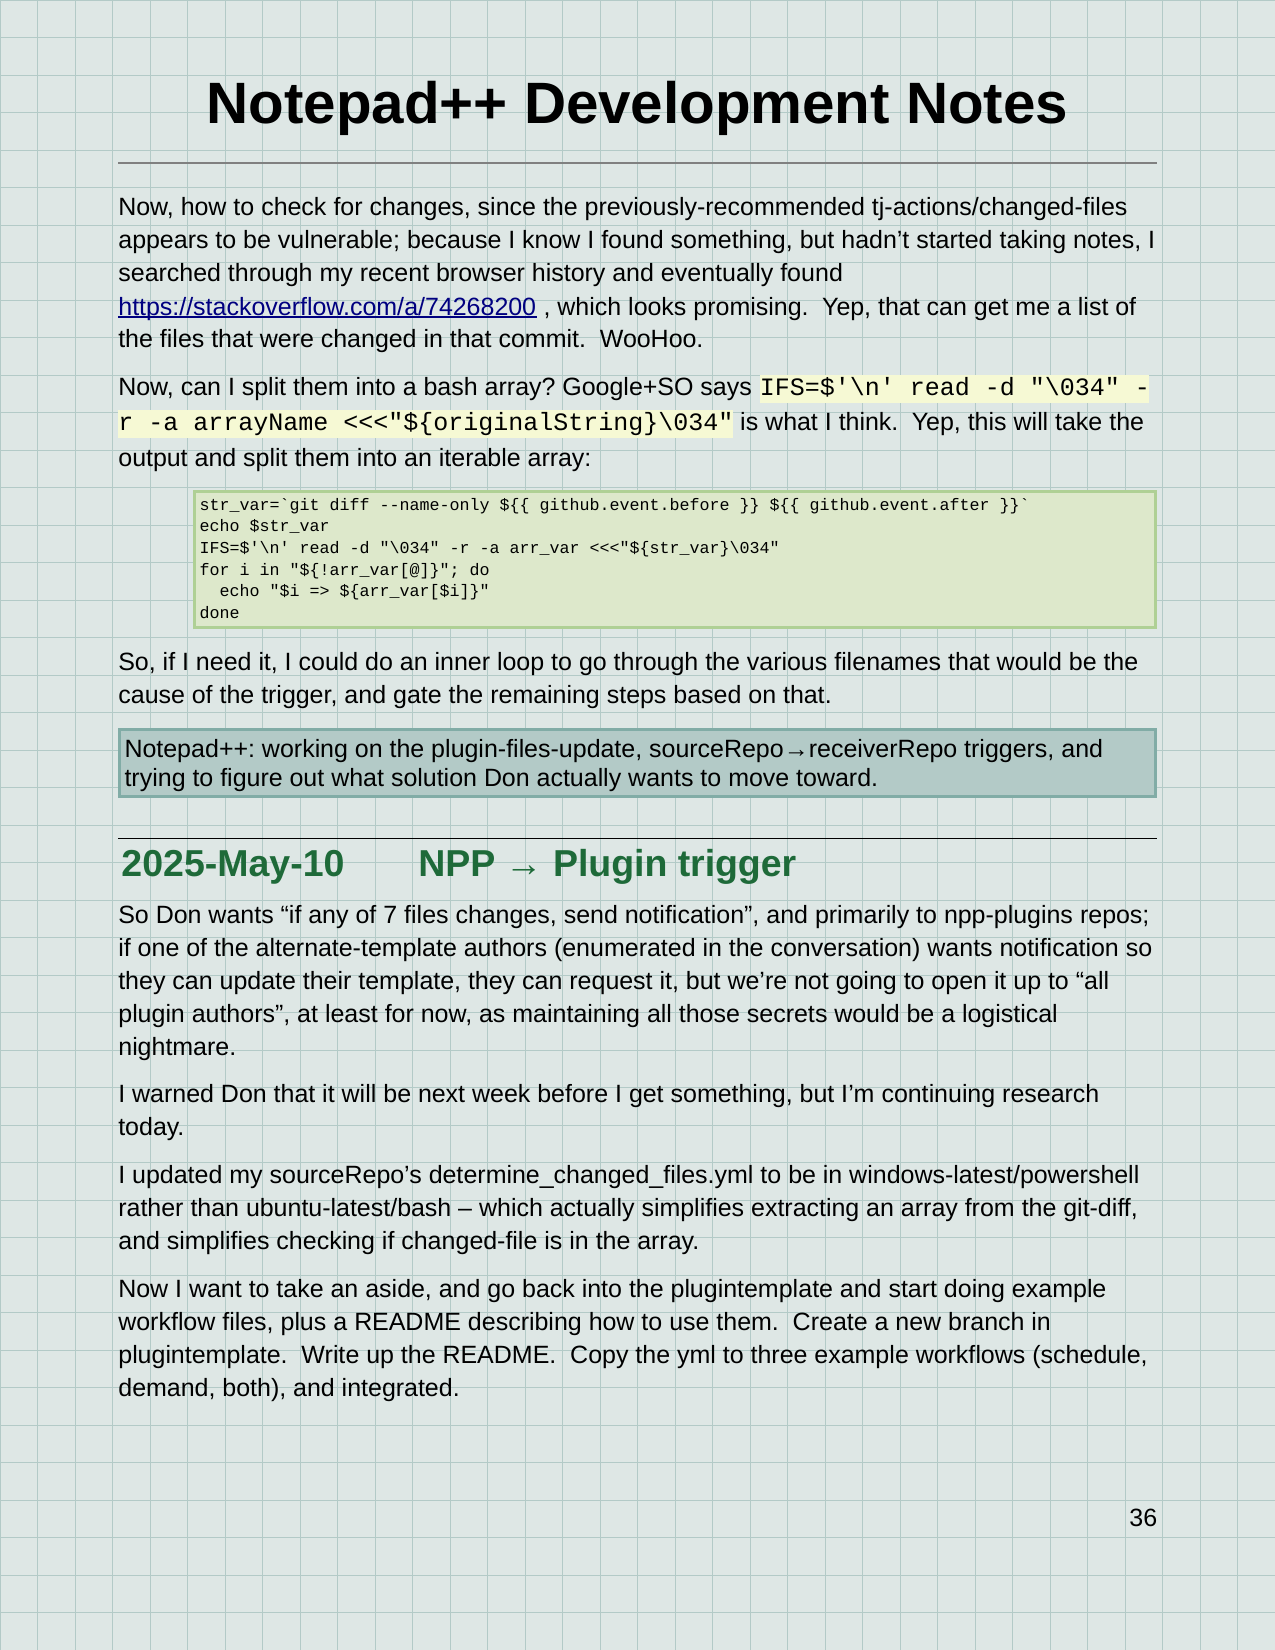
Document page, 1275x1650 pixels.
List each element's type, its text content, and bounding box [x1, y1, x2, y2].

text echo "$i => ${arr_var[$i]}" [196, 577, 1154, 598]
text Now, can I split them into a bash array? Google+SO says IFS=$'\n' read -d "\034" -r -a arrayName <<<"${originalString}\034" is what I think. Yep, this will take the output and split them into an iterable array: [118, 372, 1157, 471]
text IFS=$'\n' read -d "\034" -r -a arr_var <<<"${str_var}\034" [196, 533, 1154, 555]
text So, if I need it, I could do an inner loop to go through the various filenames that would be the cause of the trigger, and gate the remaining steps based on that. [118, 647, 1157, 709]
text Now, how to check for changes, since the previously-recommended tj-actions/changed-files appears to be vulnerable; because I know I found something, but hadn’t started taking notes, I searched through my recent browser history and eventually found https://stackoverflow.com/a/74268200 , which looks promising. Yep, that can get me a list of the files that were changed in that commit. WooHoo. [118, 192, 1157, 353]
text So Don wants “if any of 7 files changes, send notification”, and primarily to npp-plugins repos; if one of the alternate-template authors (enumerated in the conversation) wants notification so they can update their template, they can request it, but we’re not going to open it up to “all plugin authors”, at least for now, as maintaining all those secrets would be a logistical nightmare. [118, 899, 1157, 1060]
text echo $str_var [196, 512, 1154, 533]
text Now I want to take an aside, and go back into the plugintemplate and start doing example workflow files, plus a README describing how to use them. Create a new branch in plugintemplate. Write up the README. Copy the yml to three example workflows (schedule, demand, both), and integrated. [118, 1273, 1157, 1401]
text I warned Don that it will be next week before I get something, but I’m continuing research today. [118, 1079, 1157, 1141]
subtitle 2025-May-10 NPP → Plugin trigger [118, 839, 1157, 887]
text for i in "${!arr_var[@]}"; do [196, 555, 1154, 577]
text str_var=`git diff --name-only ${{ github.event.before }} ${{ github.event.after }}` [196, 493, 1154, 512]
text done [196, 598, 1154, 626]
text Notepad++: working on the plugin-files-update, sourceRepo→receiverRepo triggers, and trying to figure out what solution Don actually wants to move toward. [121, 731, 1154, 795]
text I updated my sourceRepo’s determine_changed_files.yml to be in windows-latest/powershell rather than ubuntu-latest/bash – which actually simplifies extracting an array from the git-diff, and simplifies checking if changed-file is in the array. [118, 1160, 1157, 1255]
